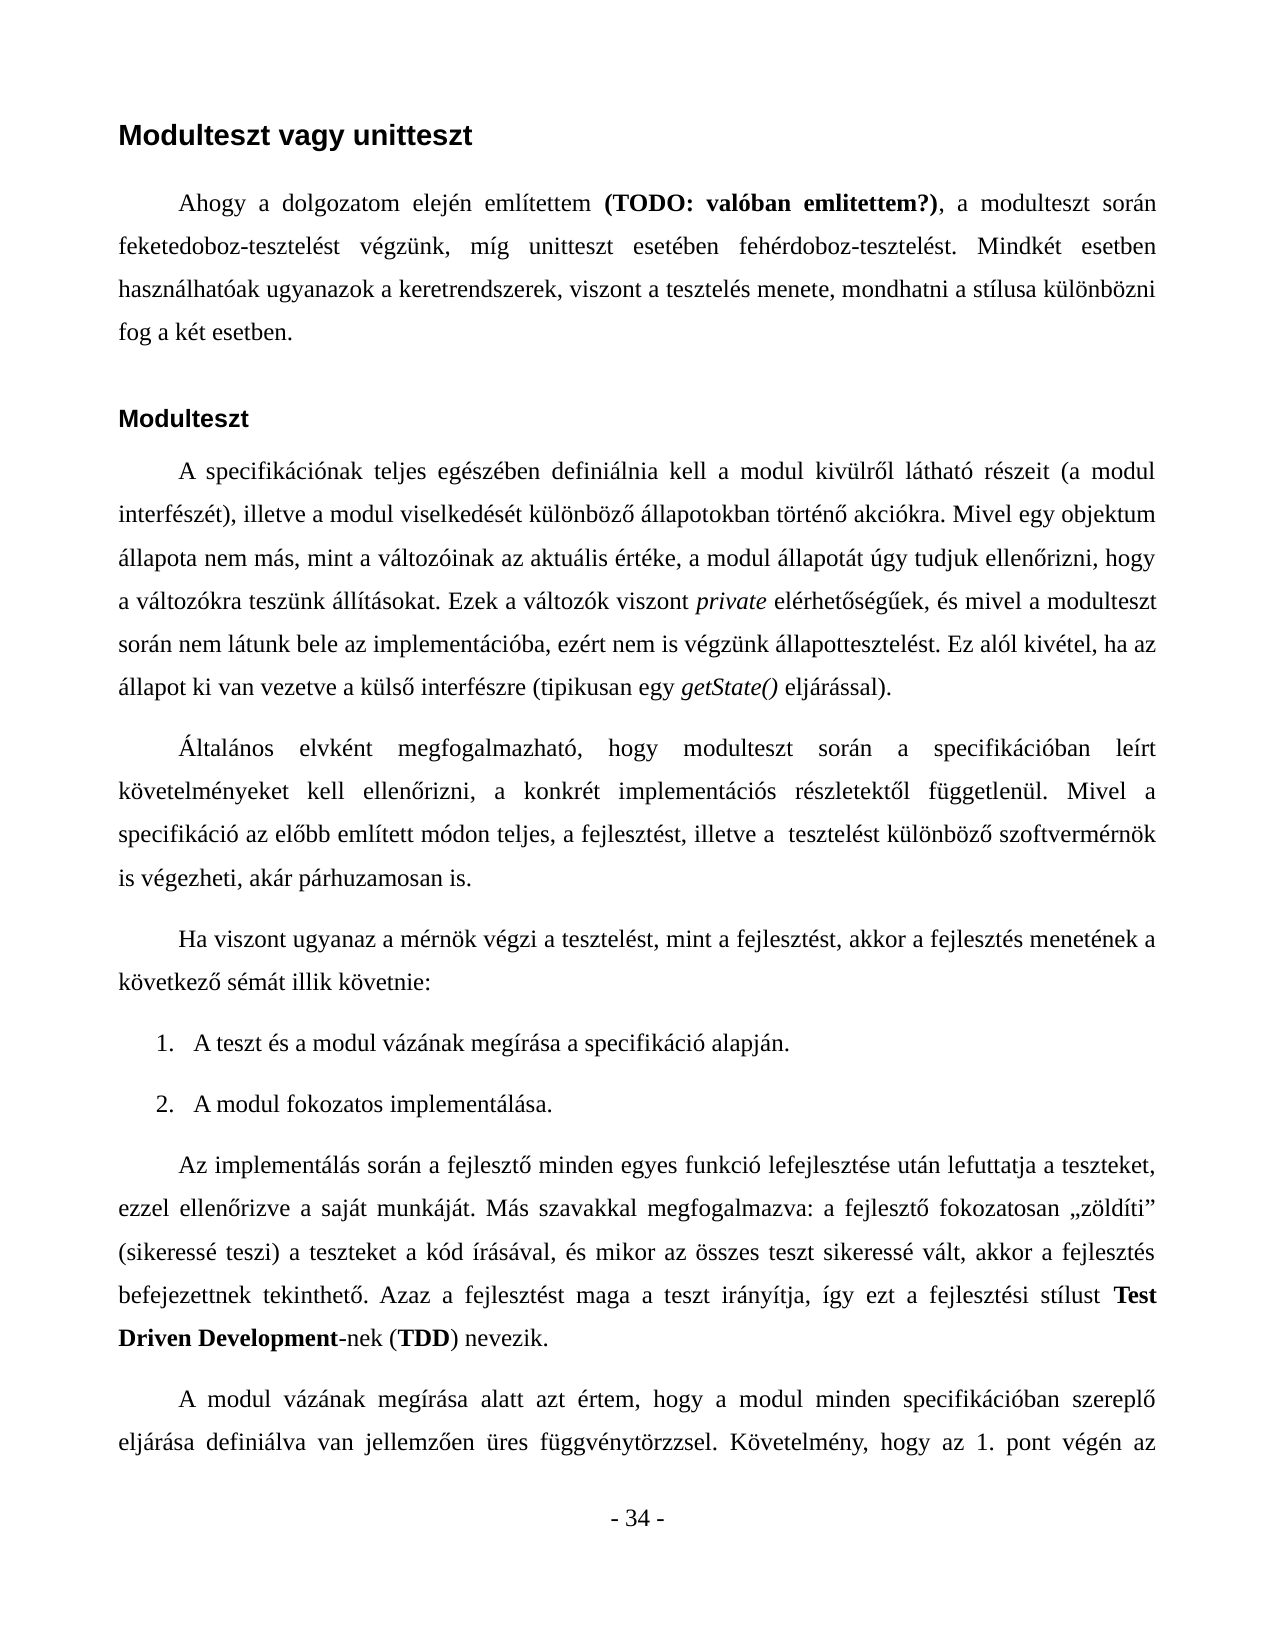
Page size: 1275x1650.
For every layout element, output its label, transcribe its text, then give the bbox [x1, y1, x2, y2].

text Ahogy a dolgozatom elején említettem (TODO: valóban emlitettem?), a modulteszt során feketedoboz-tesztelést végzünk, míg unitteszt esetében fehérdoboz-tesztelést. Mindkét esetben használhatóak ugyanazok a keretrendszerek, viszont a tesztelés menete, mondhatni a stílusa különbözni fog a két esetben. [118, 188, 1157, 346]
text Általános elvként megfogalmazható, hogy modulteszt során a specifikációban leírt követelményeket kell ellenőrizni, a konkrét implementációs részletektől függetlenül. Mivel a specifikáció az előbb említett módon teljes, a fejlesztést, illetve a tesztelést különböző szoftvermérnök is végezheti, akár párhuzamosan is. [118, 733, 1157, 891]
subtitle Modulteszt [118, 404, 1157, 432]
text A modul vázának megírása alatt azt értem, hogy a modul minden specifikációban szereplő eljárása definiálva van jellemzően üres függvénytörzzsel. Követelmény, hogy az 1. pont végén az [118, 1384, 1157, 1456]
list A teszt és a modul vázának megírása a specifikáció alapján. [156, 1028, 1157, 1057]
text Az implementálás során a fejlesztő minden egyes funkció lefejlesztése után lefuttatja a teszteket, ezzel ellenőrizve a saját munkáját. Más szavakkal megfogalmazva: a fejlesztő fokozatosan „zöldíti” (sikeressé teszi) a teszteket a kód írásával, és mikor az összes teszt sikeressé vált, akkor a fejlesztés befejezettnek tekinthető. Azaz a fejlesztést maga a teszt irányítja, így ezt a fejlesztési stílust Test Driven Development-nek (TDD) nevezik. [118, 1150, 1157, 1352]
list A modul fokozatos implementálása. [156, 1089, 1157, 1118]
text A specifikációnak teljes egészében definiálnia kell a modul kivülről látható részeit (a modul interfészét), illetve a modul viselkedését különböző állapotokban történő akciókra. Mivel egy objektum állapota nem más, mint a változóinak az aktuális értéke, a modul állapotát úgy tudjuk ellenőrizni, hogy a változókra teszünk állításokat. Ezek a változók viszont private elérhetőségűek, és mivel a modulteszt során nem látunk bele az implementációba, ezért nem is végzünk állapottesztelést. Ez alól kivétel, ha az állapot ki van vezetve a külső interfészre (tipikusan egy getState() eljárással). [118, 456, 1157, 701]
subtitle Modulteszt vagy unitteszt [118, 118, 1157, 152]
text Ha viszont ugyanaz a mérnök végzi a tesztelést, mint a fejlesztést, akkor a fejlesztés menetének a következő sémát illik követnie: [118, 924, 1157, 996]
